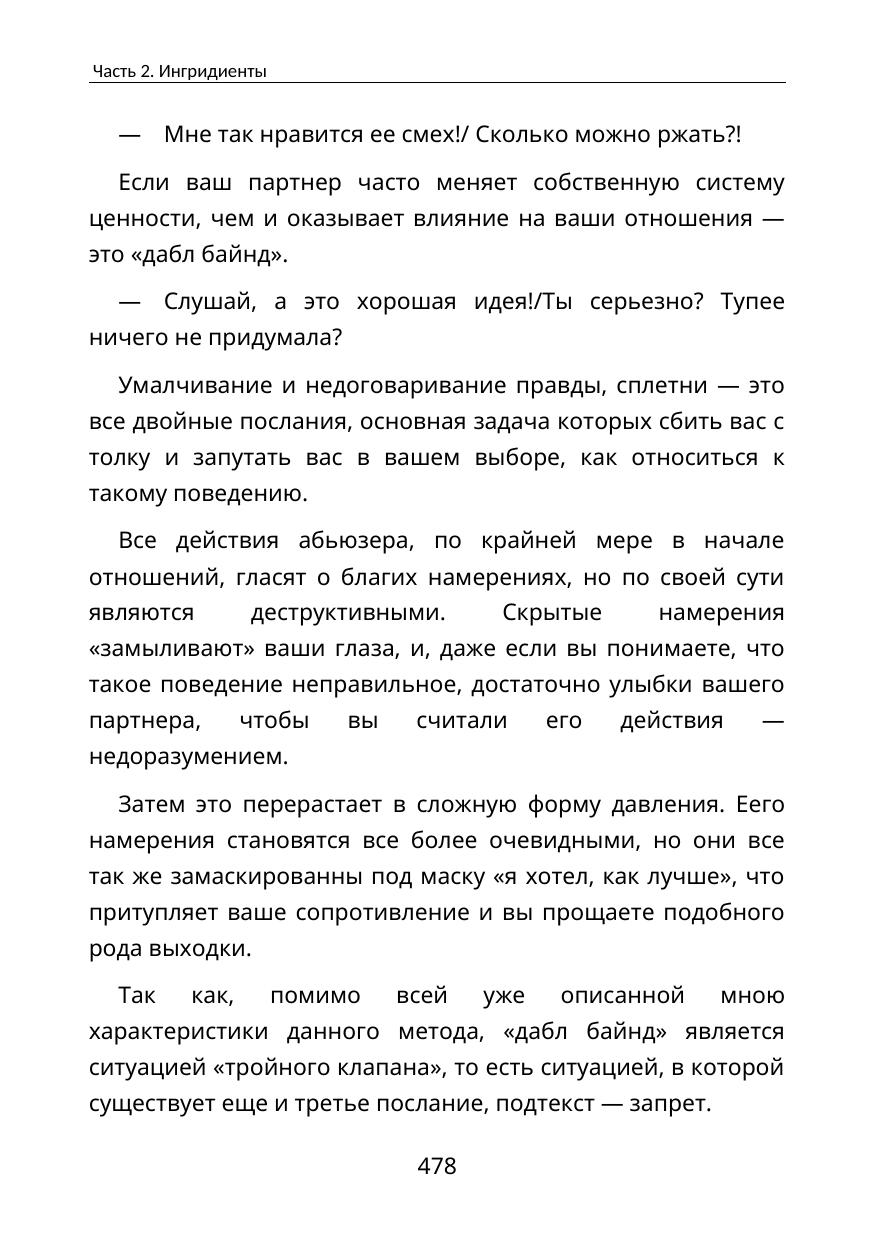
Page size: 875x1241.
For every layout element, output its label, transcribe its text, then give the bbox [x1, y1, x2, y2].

text Затем это перерастает в сложную форму давления. Еего намерения становятся все более очевидными, но они все так же замаскированны под маску «я хотел, как лучше», что притупляет ваше сопротивление и вы прощаете подобного рода выходки. [88, 788, 786, 963]
text Так как, помимо всей уже описанной мною характеристики данного метода, «дабл байнд» является ситуацией «тройного клапана», то есть ситуацией, в которой существует еще и третье послание, подтекст — запрет. [88, 979, 786, 1118]
text Умалчивание и недоговаривание правды, сплетни — это все двойные послания, основная задача которых сбить вас с толку и запутать вас в вашем выборе, как относиться к такому поведению. [88, 369, 786, 508]
list Мне так нравится ее смех!/ Сколько можно ржать?! [88, 118, 786, 149]
text Все действия абьюзера, по крайней мере в начале отношений, гласят о благих намерениях, но по своей сути являются деструктивными. Скрытые намерения «замыливают» ваши глаза, и, даже если вы понимаете, что такое поведение неправильное, достаточно улыбки вашего партнера, чтобы вы считали его действия — недоразумением. [88, 524, 786, 771]
list Слушай, а это хорошая идея!/Ты серьезно? Тупее ничего не придумала? [88, 285, 786, 352]
text Если ваш партнер часто меняет собственную систему ценности, чем и оказывает влияние на ваши отношения — это «дабл байнд». [88, 166, 786, 269]
